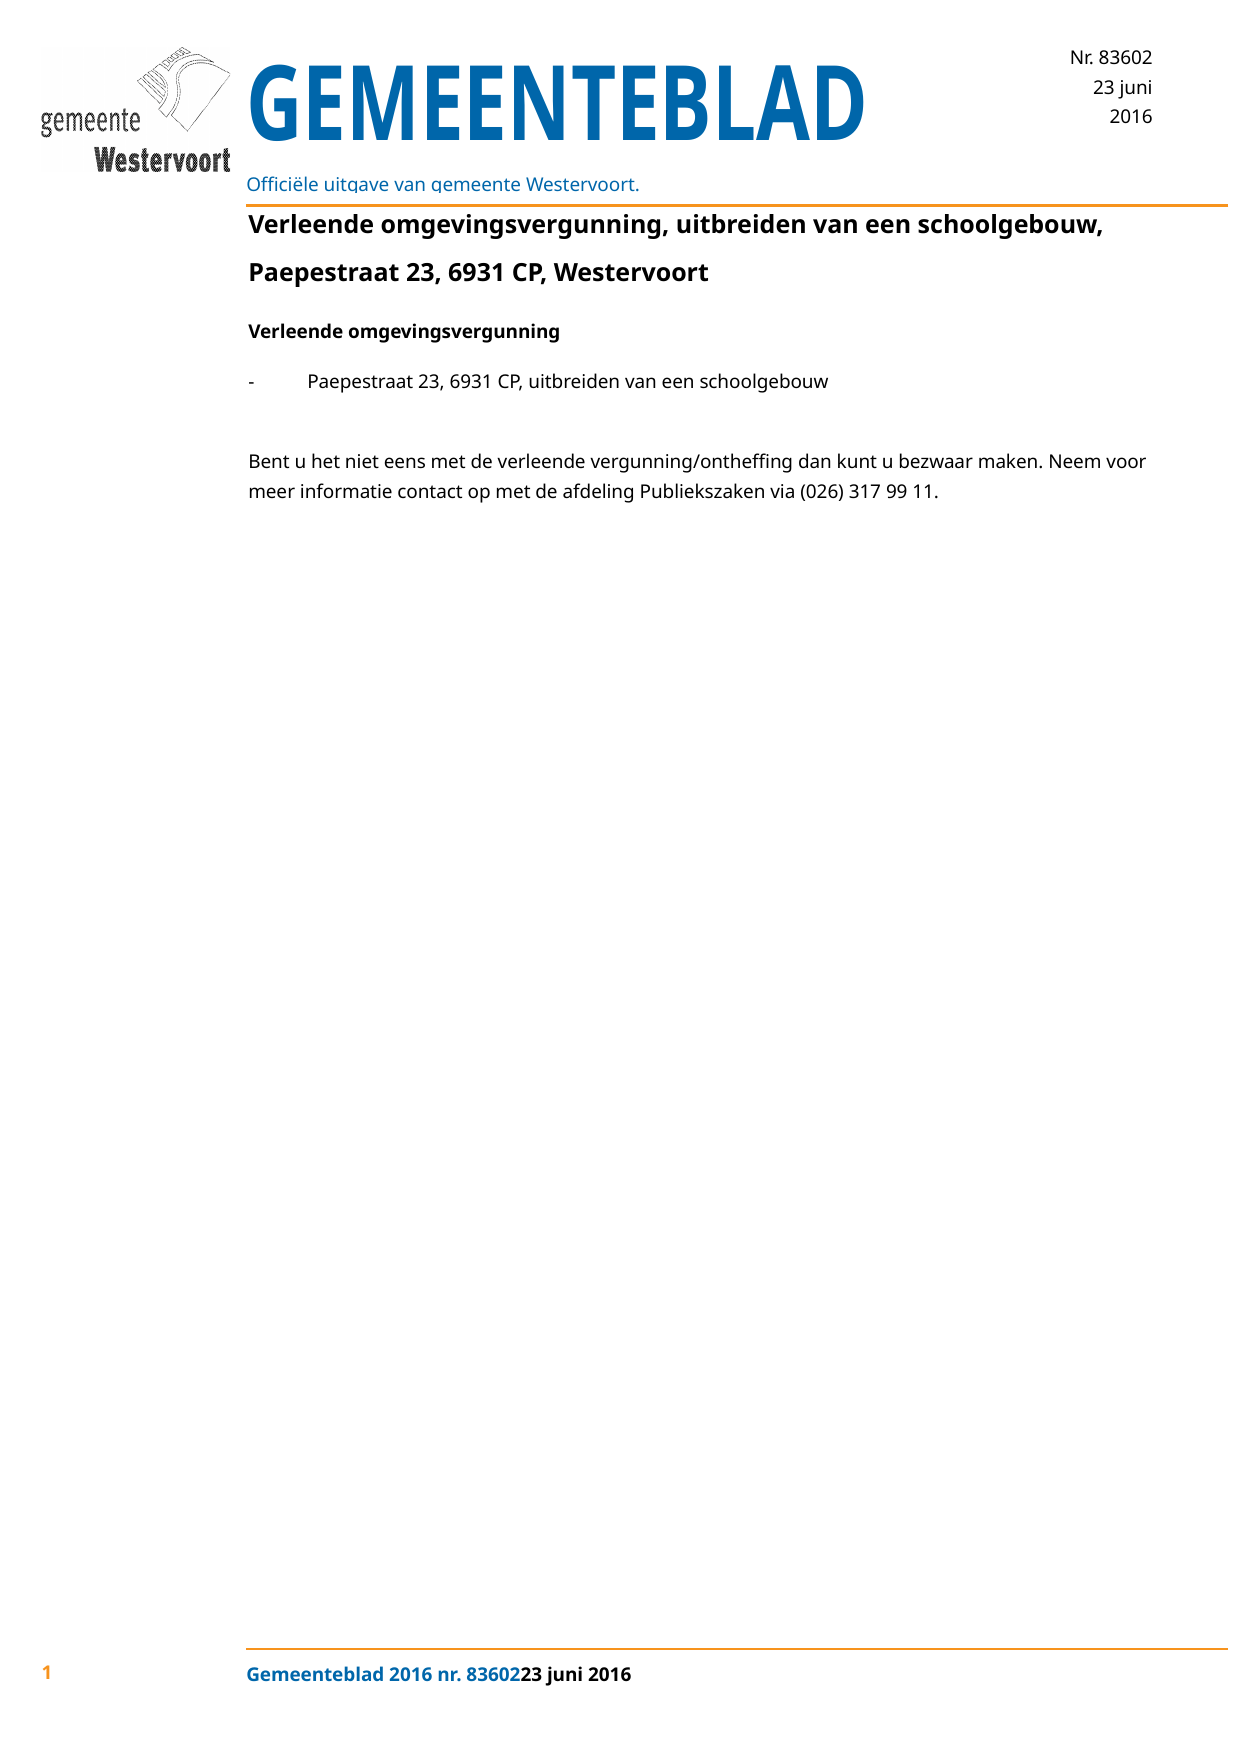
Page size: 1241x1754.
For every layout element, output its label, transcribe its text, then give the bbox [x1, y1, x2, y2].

list Paepestraat 23, 6931 CP, uitbreiden van een schoolgebouw [248, 368, 1152, 394]
picture [41, 47, 231, 172]
text Verleende omgevingsvergunning [248, 318, 1152, 344]
text Bent u het niet eens met de verleende vergunning/ontheffing dan kunt u bezwaar maken. Neem voor meer informatie contact op met de afdeling Publiekszaken via (026) 317 99 11. [248, 448, 1152, 504]
text Verleende omgevingsvergunning, uitbreiden van een schoolgebouw, Paepestraat 23, 6931 CP, Westervoort [248, 207, 1152, 288]
